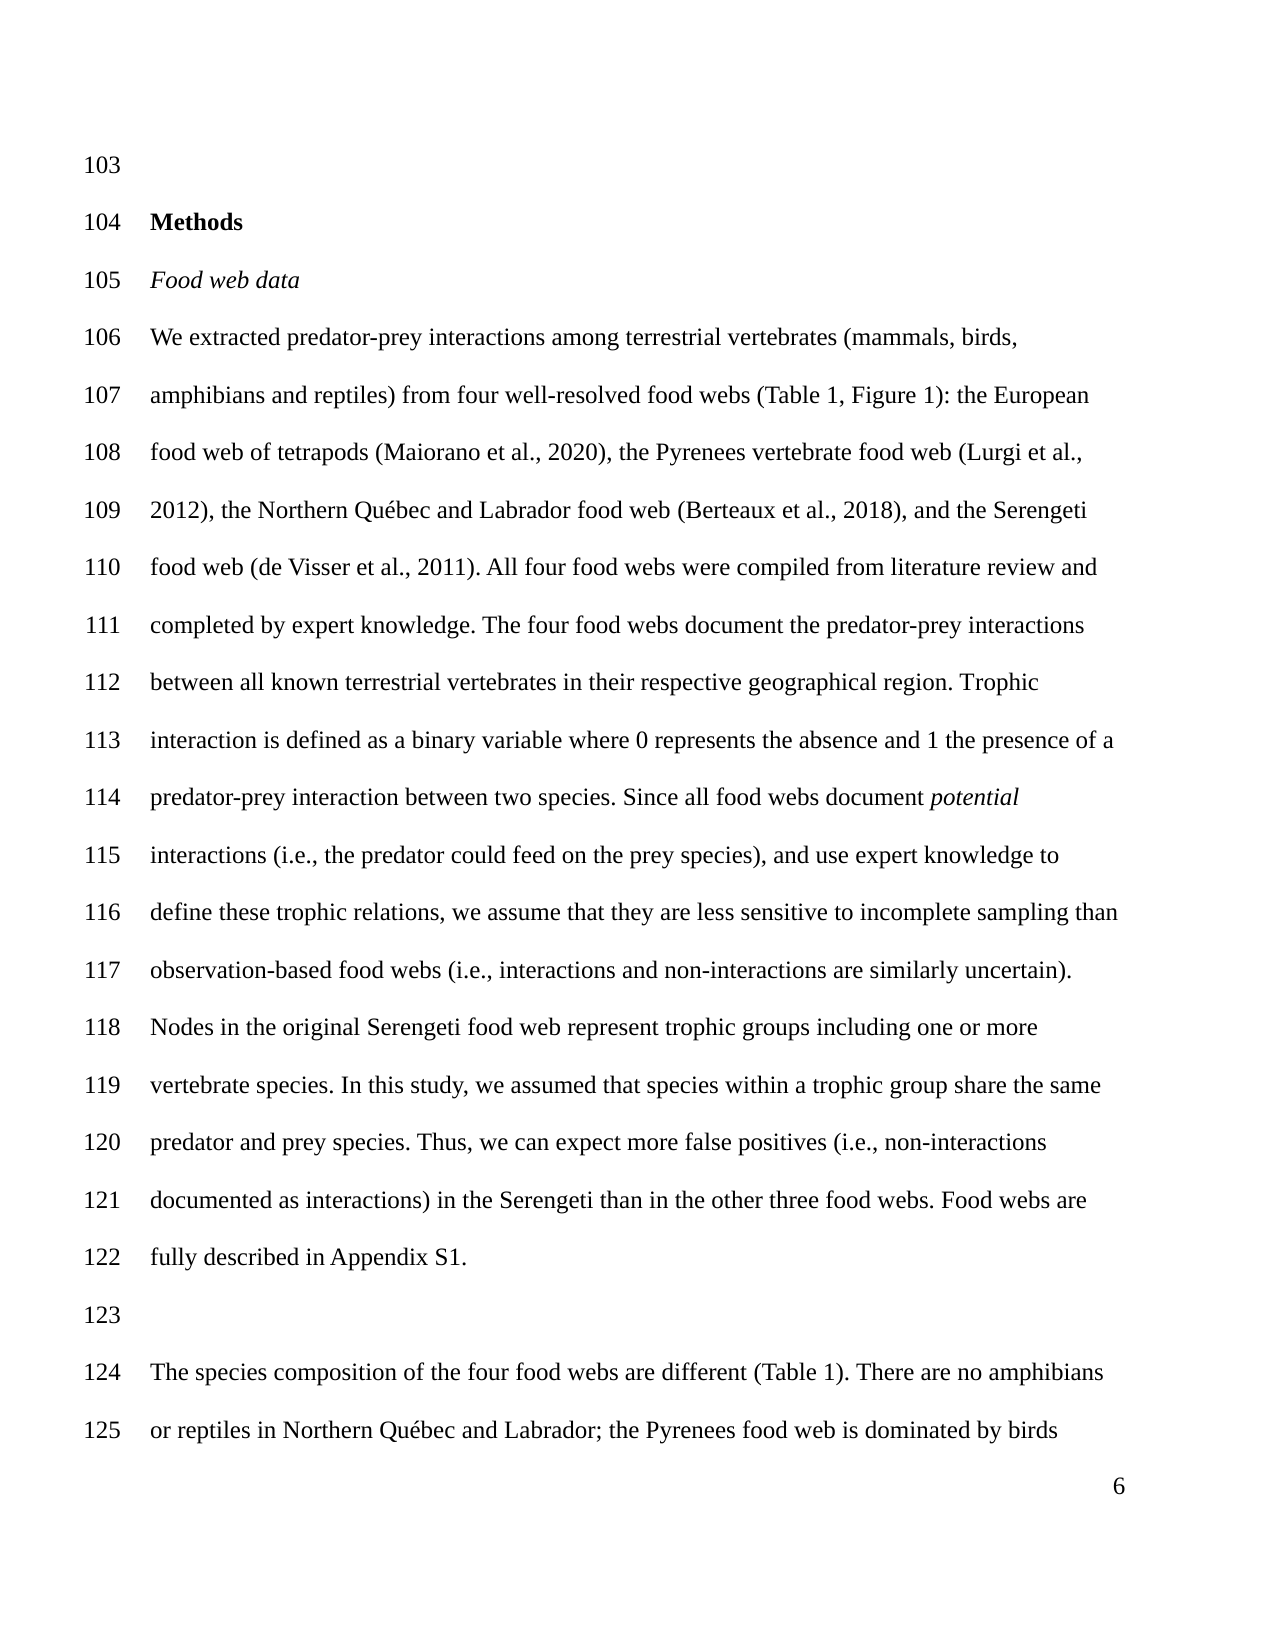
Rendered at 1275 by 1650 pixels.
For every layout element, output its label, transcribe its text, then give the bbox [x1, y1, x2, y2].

text The species composition of the four food webs are different (Table 1). There are no amphibians or reptiles in Northern Québec and Labrador; the Pyrenees food web is dominated by birds [150, 1357, 1125, 1444]
text We extracted predator-prey interactions among terrestrial vertebrates (mammals, birds, amphibians and reptiles) from four well-resolved food webs (Table 1, Figure 1): the European food web of tetrapods (Maiorano et al., 2020), the Pyrenees vertebrate food web (Lurgi et al., 2012), the Northern Québec and Labrador food web (Berteaux et al., 2018), and the Serengeti food web (de Visser et al., 2011). All four food webs were compiled from literature review and completed by expert knowledge. The four food webs document the predator-prey interactions between all known terrestrial vertebrates in their respective geographical region. Trophic interaction is defined as a binary variable where 0 represents the absence and 1 the presence of a predator-prey interaction between two species. Since all food webs document potential interactions (i.e., the predator could feed on the prey species), and use expert knowledge to define these trophic relations, we assume that they are less sensitive to incomplete sampling than observation-based food webs (i.e., interactions and non-interactions are similarly uncertain). Nodes in the original Serengeti food web represent trophic groups including one or more vertebrate species. In this study, we assumed that species within a trophic group share the same predator and prey species. Thus, we can expect more false positives (i.e., non-interactions documented as interactions) in the Serengeti than in the other three food webs. Food webs are fully described in Appendix S1. [150, 322, 1125, 1271]
text Methods [150, 207, 1125, 236]
text Food web data [150, 265, 1125, 294]
